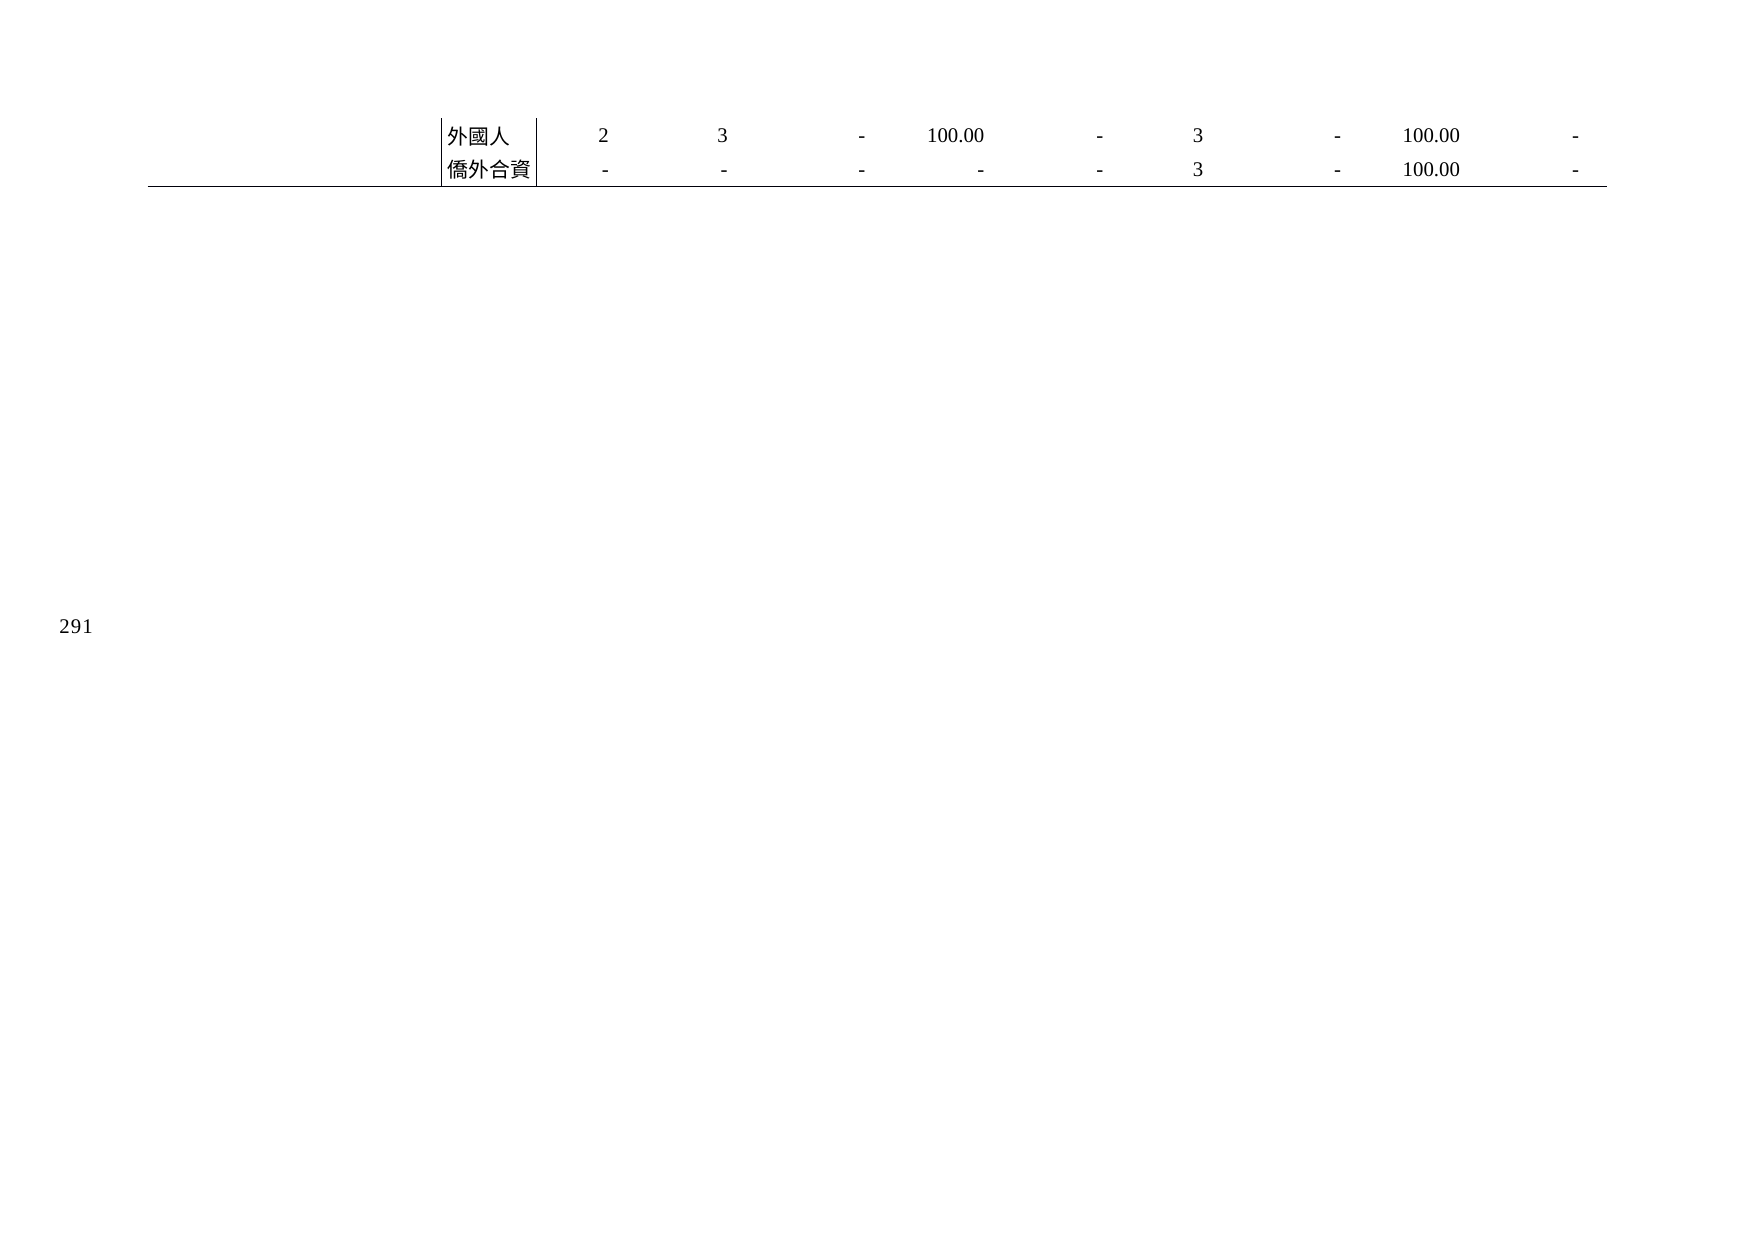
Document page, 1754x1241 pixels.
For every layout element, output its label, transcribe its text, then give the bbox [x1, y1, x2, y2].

table_cell [148, 118, 441, 152]
table_cell - [774, 118, 893, 152]
table_cell 2 [537, 118, 655, 152]
table_cell 3 [1131, 152, 1250, 186]
table_cell - [1488, 118, 1607, 152]
table_cell - [1012, 118, 1131, 152]
table_cell 3 [655, 118, 774, 152]
table_cell 100.00 [1369, 152, 1488, 186]
table_cell 外國人 [442, 118, 536, 152]
table_cell 100.00 [1369, 118, 1488, 152]
table_cell - [893, 152, 1012, 186]
table_cell - [1488, 152, 1607, 186]
table_cell 3 [1131, 118, 1250, 152]
table_cell - [1250, 118, 1369, 152]
table_cell 100.00 [893, 118, 1012, 152]
table_cell - [655, 152, 774, 186]
table_cell - [1250, 152, 1369, 186]
table_cell [148, 152, 441, 186]
table_cell - [537, 152, 655, 186]
table_cell - [774, 152, 893, 186]
table_cell 僑外合資 [442, 152, 536, 186]
table_cell - [1012, 152, 1131, 186]
